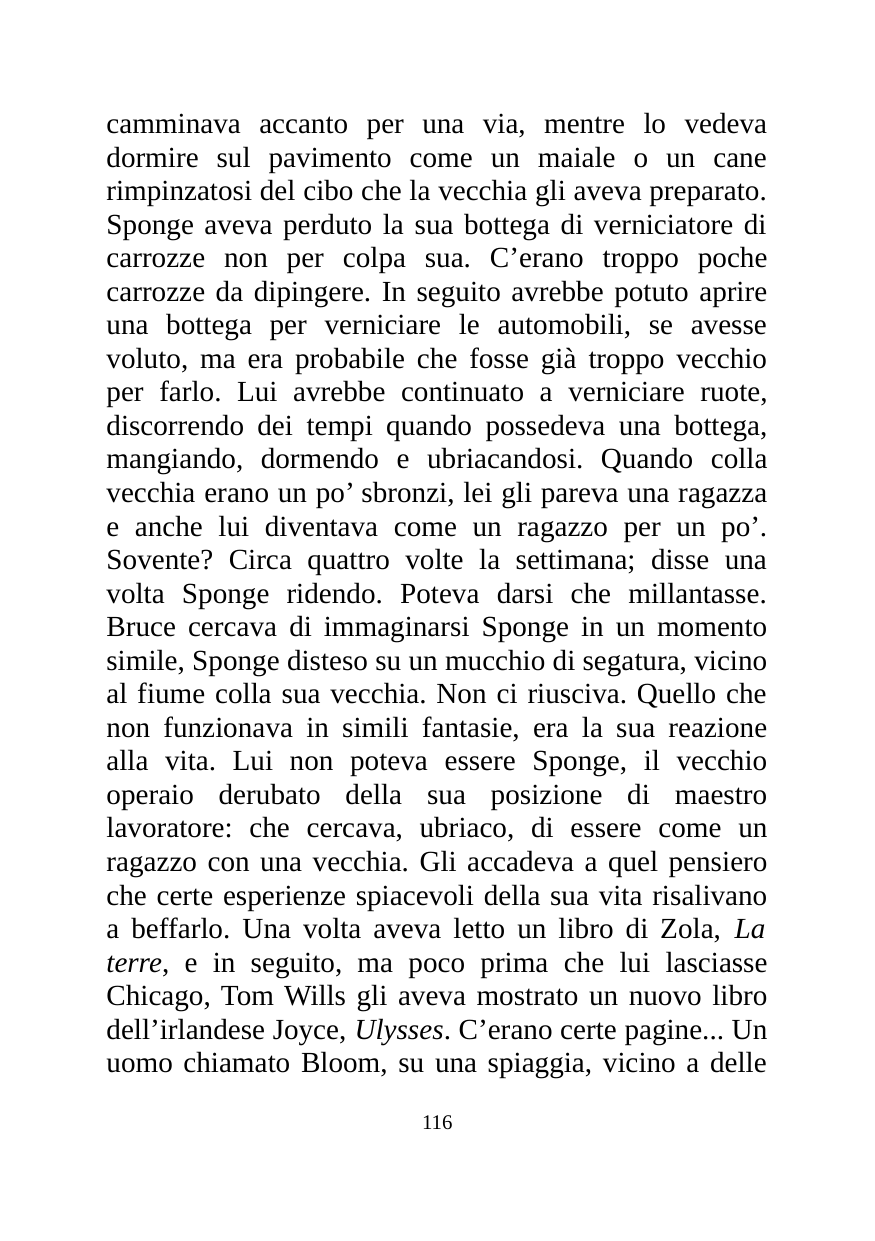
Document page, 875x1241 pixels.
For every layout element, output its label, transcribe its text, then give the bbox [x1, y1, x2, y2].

text camminava accanto per una via, mentre lo vedeva dormire sul pavimento come un maiale o un cane rimpinzatosi del cibo che la vecchia gli aveva preparato. Sponge aveva perduto la sua bottega di verniciatore di carrozze non per colpa sua. C’erano troppo poche carrozze da dipingere. In seguito avrebbe potuto aprire una bottega per verniciare le automobili, se avesse voluto, ma era probabile che fosse già troppo vecchio per farlo. Lui avrebbe continuato a verniciare ruote, discorrendo dei tempi quando possedeva una bottega, mangiando, dormendo e ubriacandosi. Quando colla vecchia erano un po’ sbronzi, lei gli pareva una ragazza e anche lui diventava come un ragazzo per un po’. Sovente? Circa quattro volte la settimana; disse una volta Sponge ridendo. Poteva darsi che millantasse. Bruce cercava di immaginarsi Sponge in un momento simile, Sponge disteso su un mucchio di segatura, vicino al fiume colla sua vecchia. Non ci riusciva. Quello che non funzionava in simili fantasie, era la sua reazione alla vita. Lui non poteva essere Sponge, il vecchio operaio derubato della sua posizione di maestro lavoratore: che cercava, ubriaco, di essere come un ragazzo con una vecchia. Gli accadeva a quel pensiero che certe esperienze spiacevoli della sua vita risalivano a beffarlo. Una volta aveva letto un libro di Zola, La terre, e in seguito, ma poco prima che lui lasciasse Chicago, Tom Wills gli aveva mostrato un nuovo libro dell’irlandese Joyce, Ulysses. C’erano certe pagine... Un uomo chiamato Bloom, su una spiaggia, vicino a delle [106, 106, 768, 1079]
